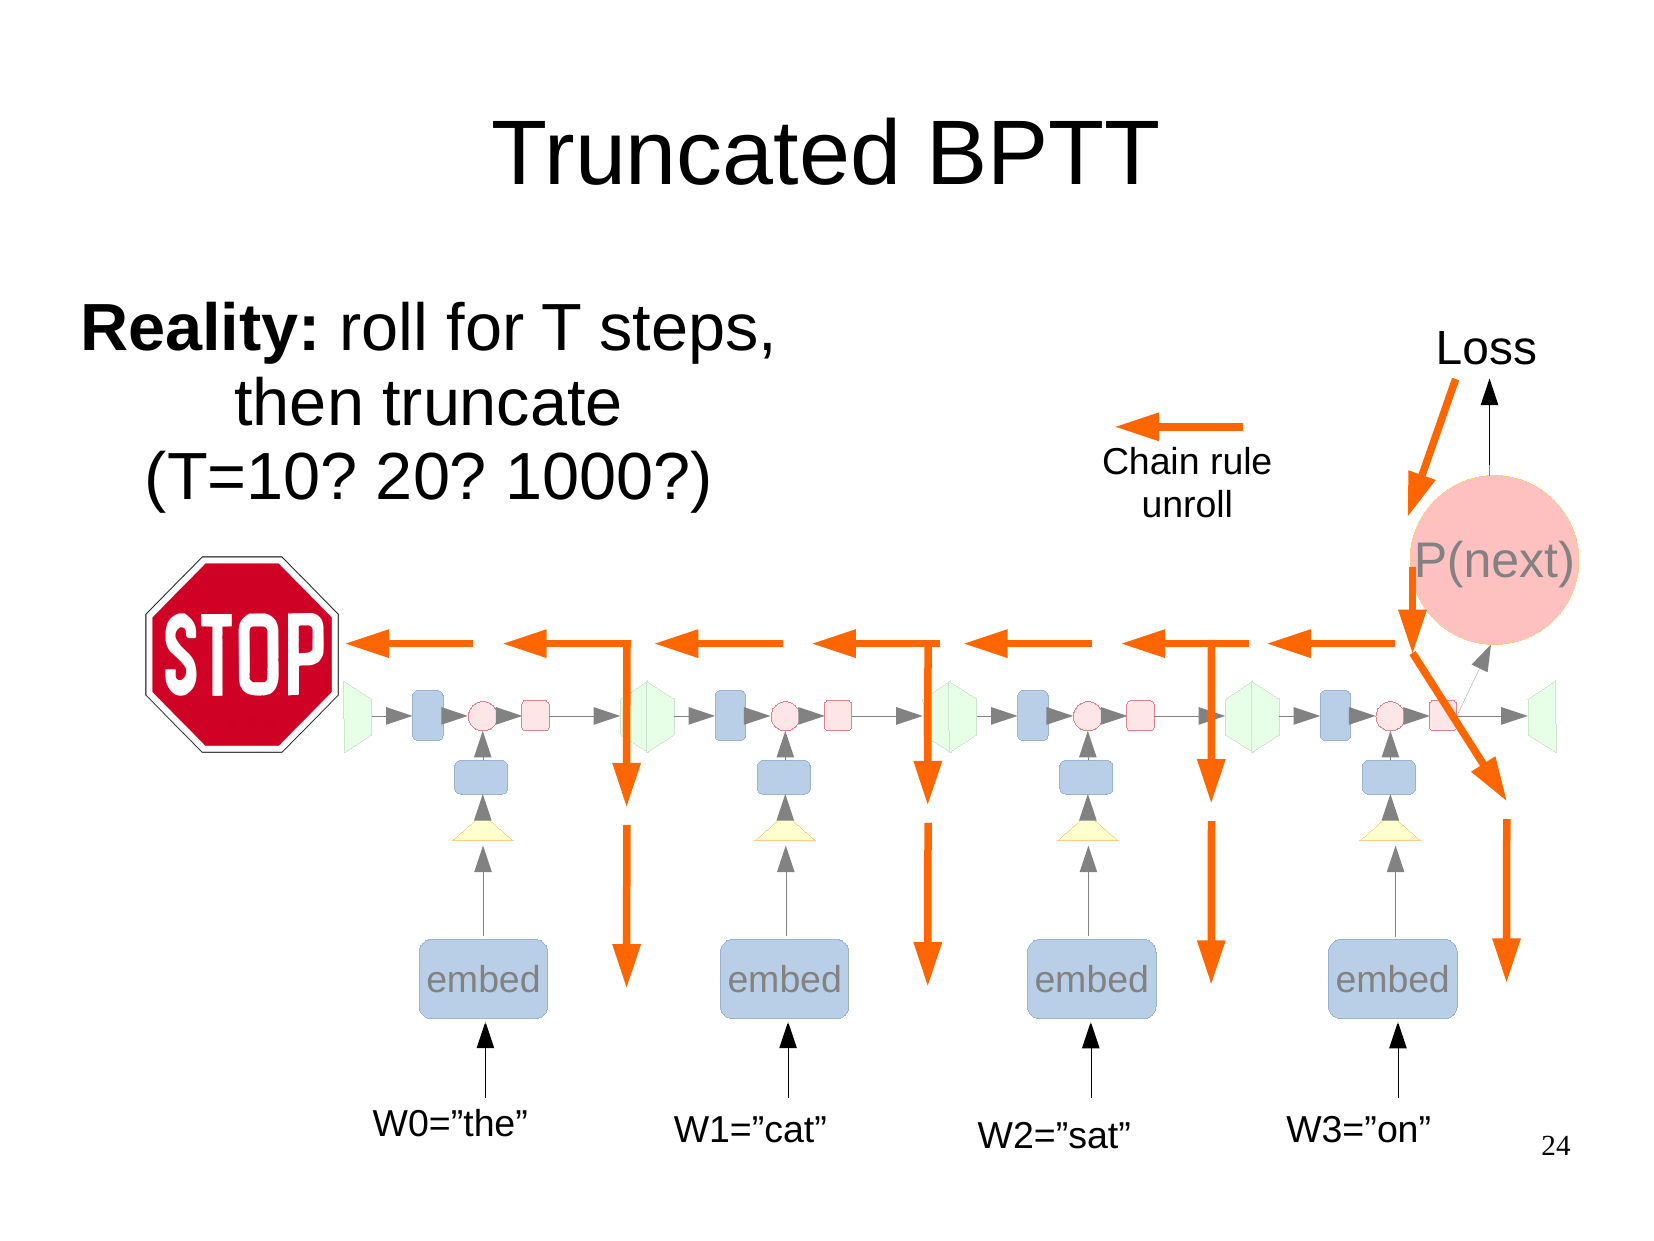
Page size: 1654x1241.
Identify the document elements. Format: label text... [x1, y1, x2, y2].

text_box Reality: roll for T steps, then truncate (T=10? 20? 1000?) [70, 289, 788, 515]
text_box W3=”on” [1271, 1101, 1485, 1159]
picture [145, 465, 1614, 1024]
text_box Loss [1420, 313, 1552, 404]
text_box W2=”sat” [963, 1107, 1190, 1165]
text_box ... [50, 617, 181, 794]
text_box W0=”the” [357, 1095, 568, 1152]
text_box W1=”cat” [659, 1101, 869, 1159]
title Truncated BPTT [82, 49, 1571, 257]
text_box Chain rule unroll [1087, 433, 1288, 533]
